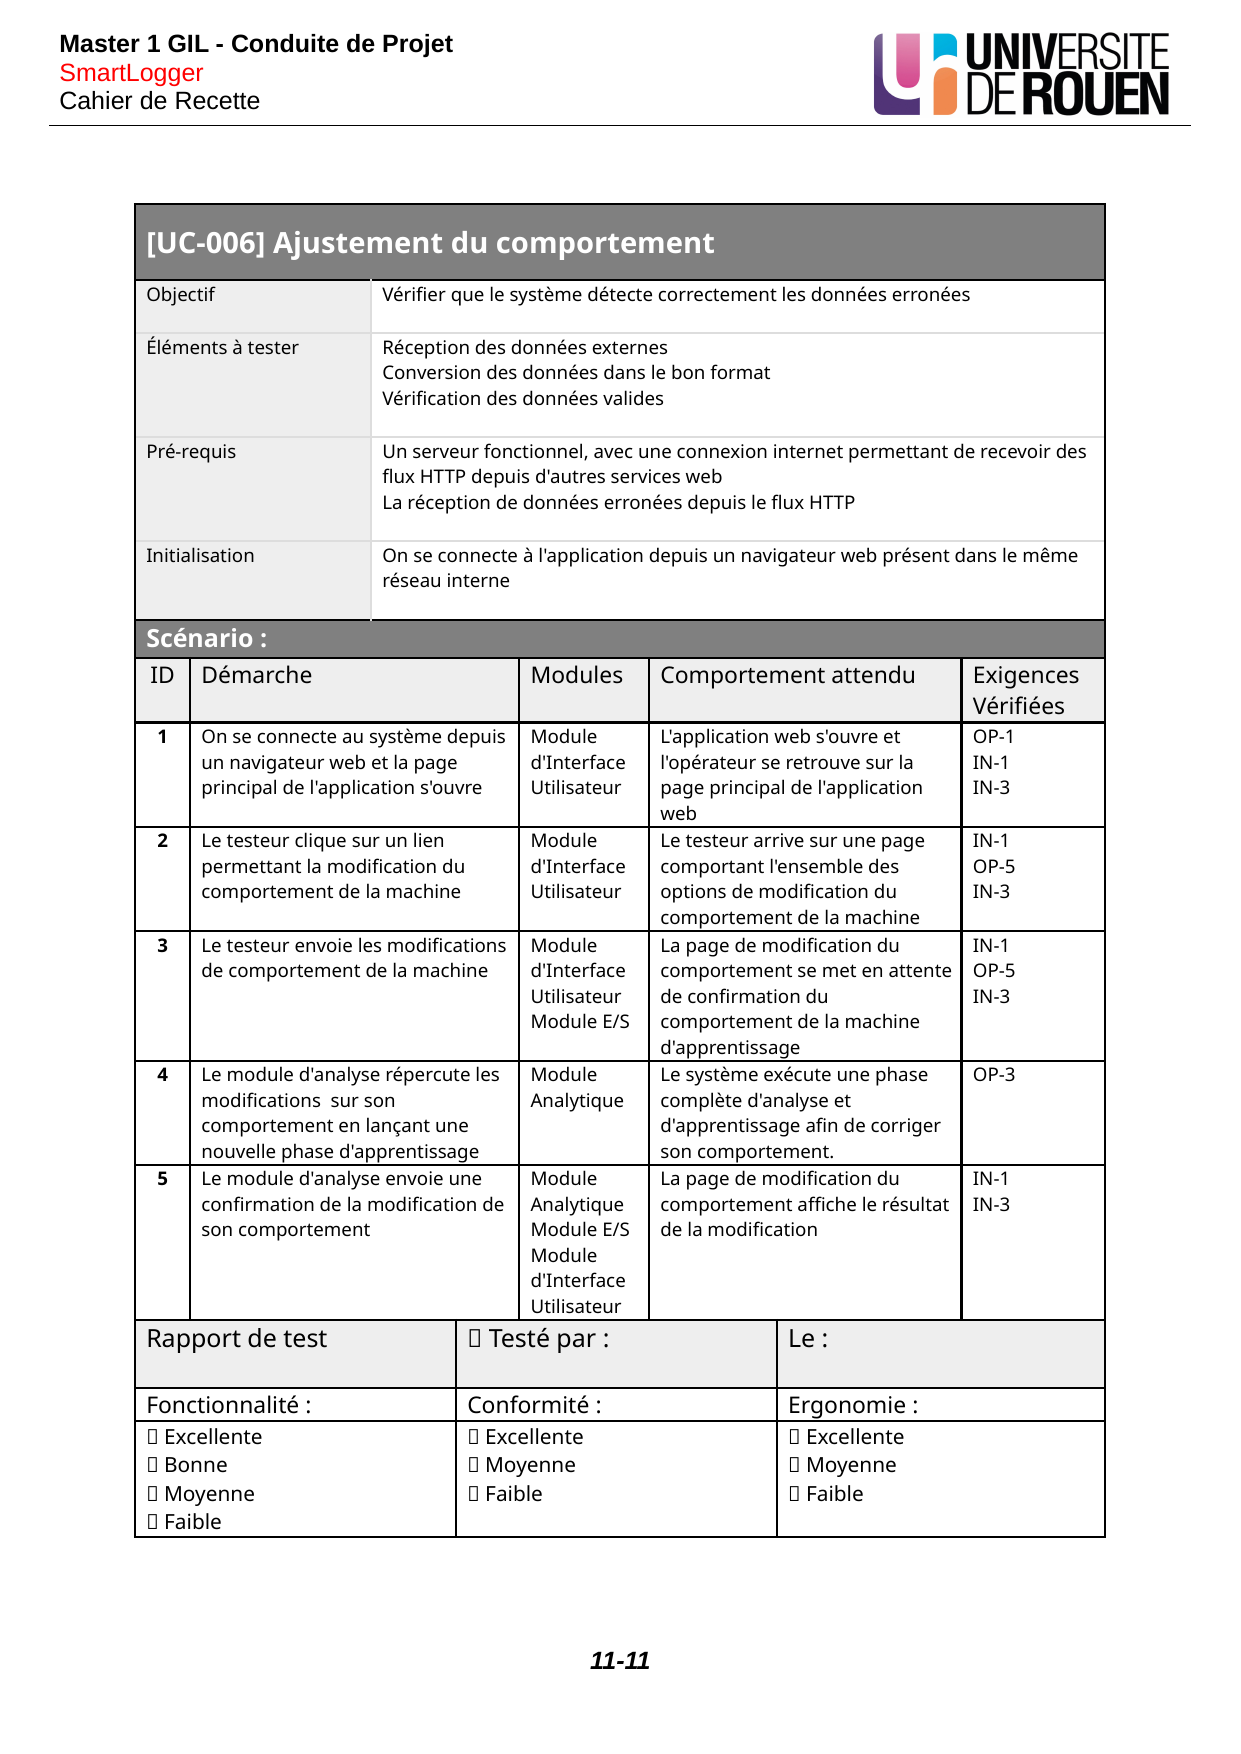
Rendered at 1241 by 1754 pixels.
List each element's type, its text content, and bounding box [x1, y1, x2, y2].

table_cell 5 [136, 1166, 189, 1319]
table_cell 2 [136, 828, 189, 930]
table_cell Modules [520, 659, 648, 721]
table_cell  Excellente  Moyenne  Faible [778, 1422, 1104, 1536]
table_cell Pré-requis [136, 438, 370, 540]
table_cell Exigences Vérifiées [963, 659, 1104, 721]
table_cell  Testé par : [457, 1321, 776, 1387]
picture [872, 32, 1170, 118]
table_cell Le testeur envoie les modifications de comportement de la machine [191, 932, 518, 1059]
table_cell Module d'Interface Utilisateur Module E/S [520, 932, 648, 1059]
table_cell Le : [778, 1321, 1104, 1387]
table_cell Ergonomie : [778, 1389, 1104, 1420]
table_cell On se connecte à l'application depuis un navigateur web présent dans le même réseau interne [372, 542, 1104, 619]
table_cell Initialisation [136, 542, 370, 619]
table_cell Réception des données externes Conversion des données dans le bon format Vérification des données valides [372, 334, 1104, 436]
table_cell Un serveur fonctionnel, avec une connexion internet permettant de recevoir des flux HTTP depuis d'autres services web La réception de données erronées depuis le flux HTTP [372, 438, 1104, 540]
table_cell Conformité : [457, 1389, 776, 1420]
table_cell Le module d'analyse envoie une confirmation de la modification de son comportement [191, 1166, 518, 1319]
table_cell IN-1 IN-3 [963, 1166, 1104, 1319]
table_cell 1 [136, 724, 189, 826]
table_cell Scénario : [136, 621, 1104, 657]
table_cell On se connecte au système depuis un navigateur web et la page principal de l'application s'ouvre [191, 724, 518, 826]
table_cell Module d'Interface Utilisateur [520, 828, 648, 930]
table_cell La page de modification du comportement se met en attente de confirmation du comportement de la machine d'apprentissage [650, 932, 960, 1059]
table_cell IN-1 OP-5 IN-3 [963, 828, 1104, 930]
table_cell OP-1 IN-1 IN-3 [963, 724, 1104, 826]
table_cell  Excellente  Bonne  Moyenne  Faible [136, 1422, 455, 1536]
table_cell La page de modification du comportement affiche le résultat de la modification [650, 1166, 960, 1319]
table_cell Vérifier que le système détecte correctement les données erronées [372, 281, 1104, 332]
table_cell Éléments à tester [136, 334, 370, 436]
table_cell L'application web s'ouvre et l'opérateur se retrouve sur la page principal de l'application web [650, 724, 960, 826]
table_cell Le testeur clique sur un lien permettant la modification du comportement de la machine [191, 828, 518, 930]
table_cell Rapport de test [136, 1321, 455, 1387]
table_cell  Excellente  Moyenne  Faible [457, 1422, 776, 1536]
table_cell Démarche [191, 659, 518, 721]
table_cell Le module d'analyse répercute les modifications sur son comportement en lançant une nouvelle phase d'apprentissage [191, 1062, 518, 1164]
table_cell Comportement attendu [650, 659, 960, 721]
table_cell 3 [136, 932, 189, 1059]
table_cell 4 [136, 1062, 189, 1164]
table_cell Module Analytique [520, 1062, 648, 1164]
table_cell Objectif [136, 281, 370, 332]
table_cell OP-3 [963, 1062, 1104, 1164]
table_cell IN-1 OP-5 IN-3 [963, 932, 1104, 1059]
table_cell Module Analytique Module E/S Module d'Interface Utilisateur [520, 1166, 648, 1319]
table_header [UC-006] Ajustement du comportement [136, 205, 1104, 279]
table_cell Le testeur arrive sur une page comportant l'ensemble des options de modification du comportement de la machine [650, 828, 960, 930]
table_cell ID [136, 659, 189, 721]
table_cell Fonctionnalité : [136, 1389, 455, 1420]
table_cell Module d'Interface Utilisateur [520, 724, 648, 826]
table_cell Le système exécute une phase complète d'analyse et d'apprentissage afin de corriger son comportement. [650, 1062, 960, 1164]
